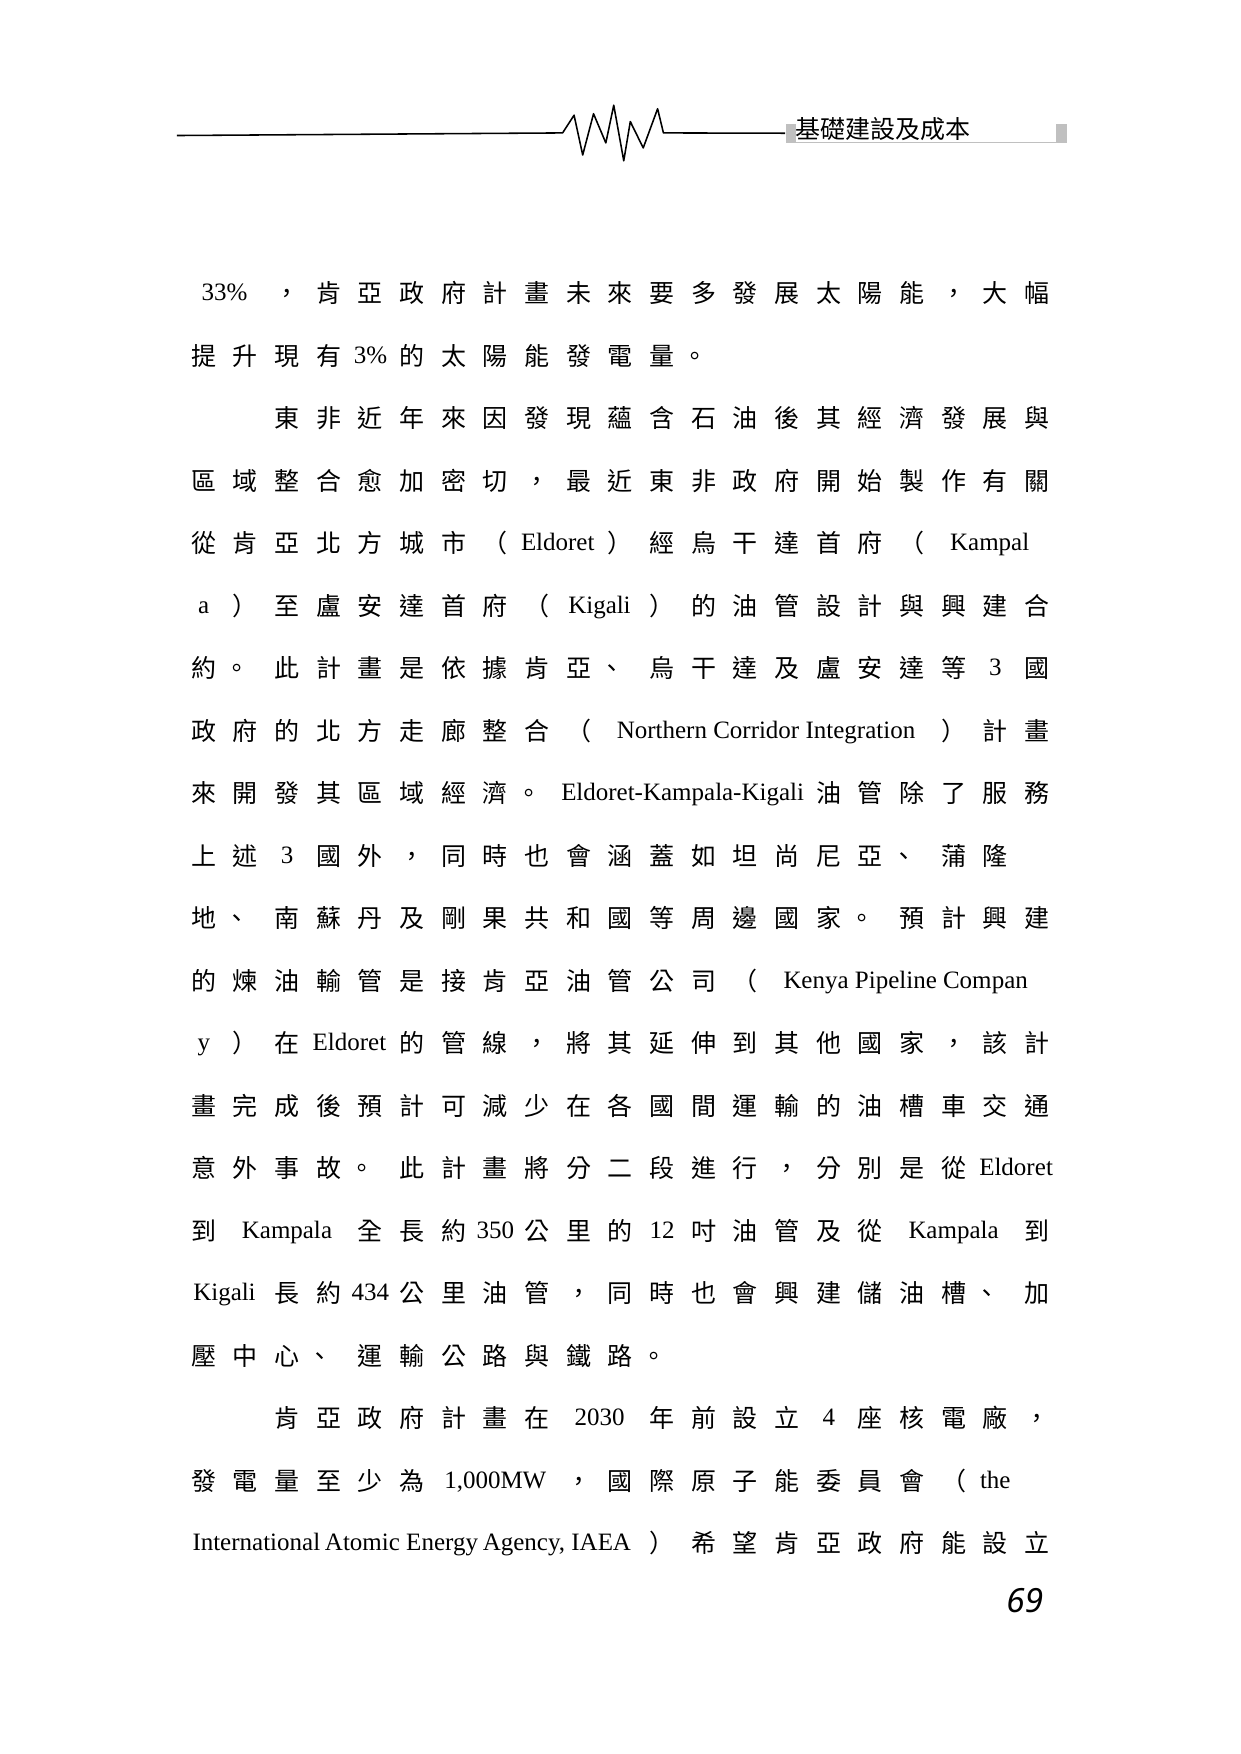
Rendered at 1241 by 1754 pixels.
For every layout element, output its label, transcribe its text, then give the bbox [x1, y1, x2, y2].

text 33%，肯亞政府計畫未來要多發展太陽能，大幅提升現有3%的太陽能發電量。 [183, 250, 1058, 375]
text 東非近年來因發現蘊含石油後其經濟發展與區域整合愈加密切，最近東非政府開始製作有關從肯亞北方城市（Eldoret）經烏干達首府（Kampala）至盧安達首府（Kigali）的油管設計與興建合約。此計畫是依據肯亞、烏干達及盧安達等3國政府的北方走廊整合（Northern Corridor Integration）計畫來開發其區域經濟。Eldoret-Kampala-Kigali油管除了服務上述3國外，同時也會涵蓋如坦尚尼亞、蒲隆地、南蘇丹及剛果共和國等周邊國家。預計興建的煉油輸管是接肯亞油管公司（Kenya Pipeline Company）在Eldoret的管線，將其延伸到其他國家，該計畫完成後預計可減少在各國間運輸的油槽車交通意外事故。此計畫將分二段進行，分別是從Eldoret到Kampala全長約350公里的12吋油管及從Kampala到Kigali長約434公里油管，同時也會興建儲油槽、加壓中心、運輸公路與鐵路。 [183, 375, 1058, 1375]
text 肯亞政府計畫在2030年前設立4座核電廠，發電量至少為1,000MW，國際原子能委員會（the International Atomic Energy Agency, IAEA）希望肯亞政府能設立 [183, 1375, 1058, 1563]
